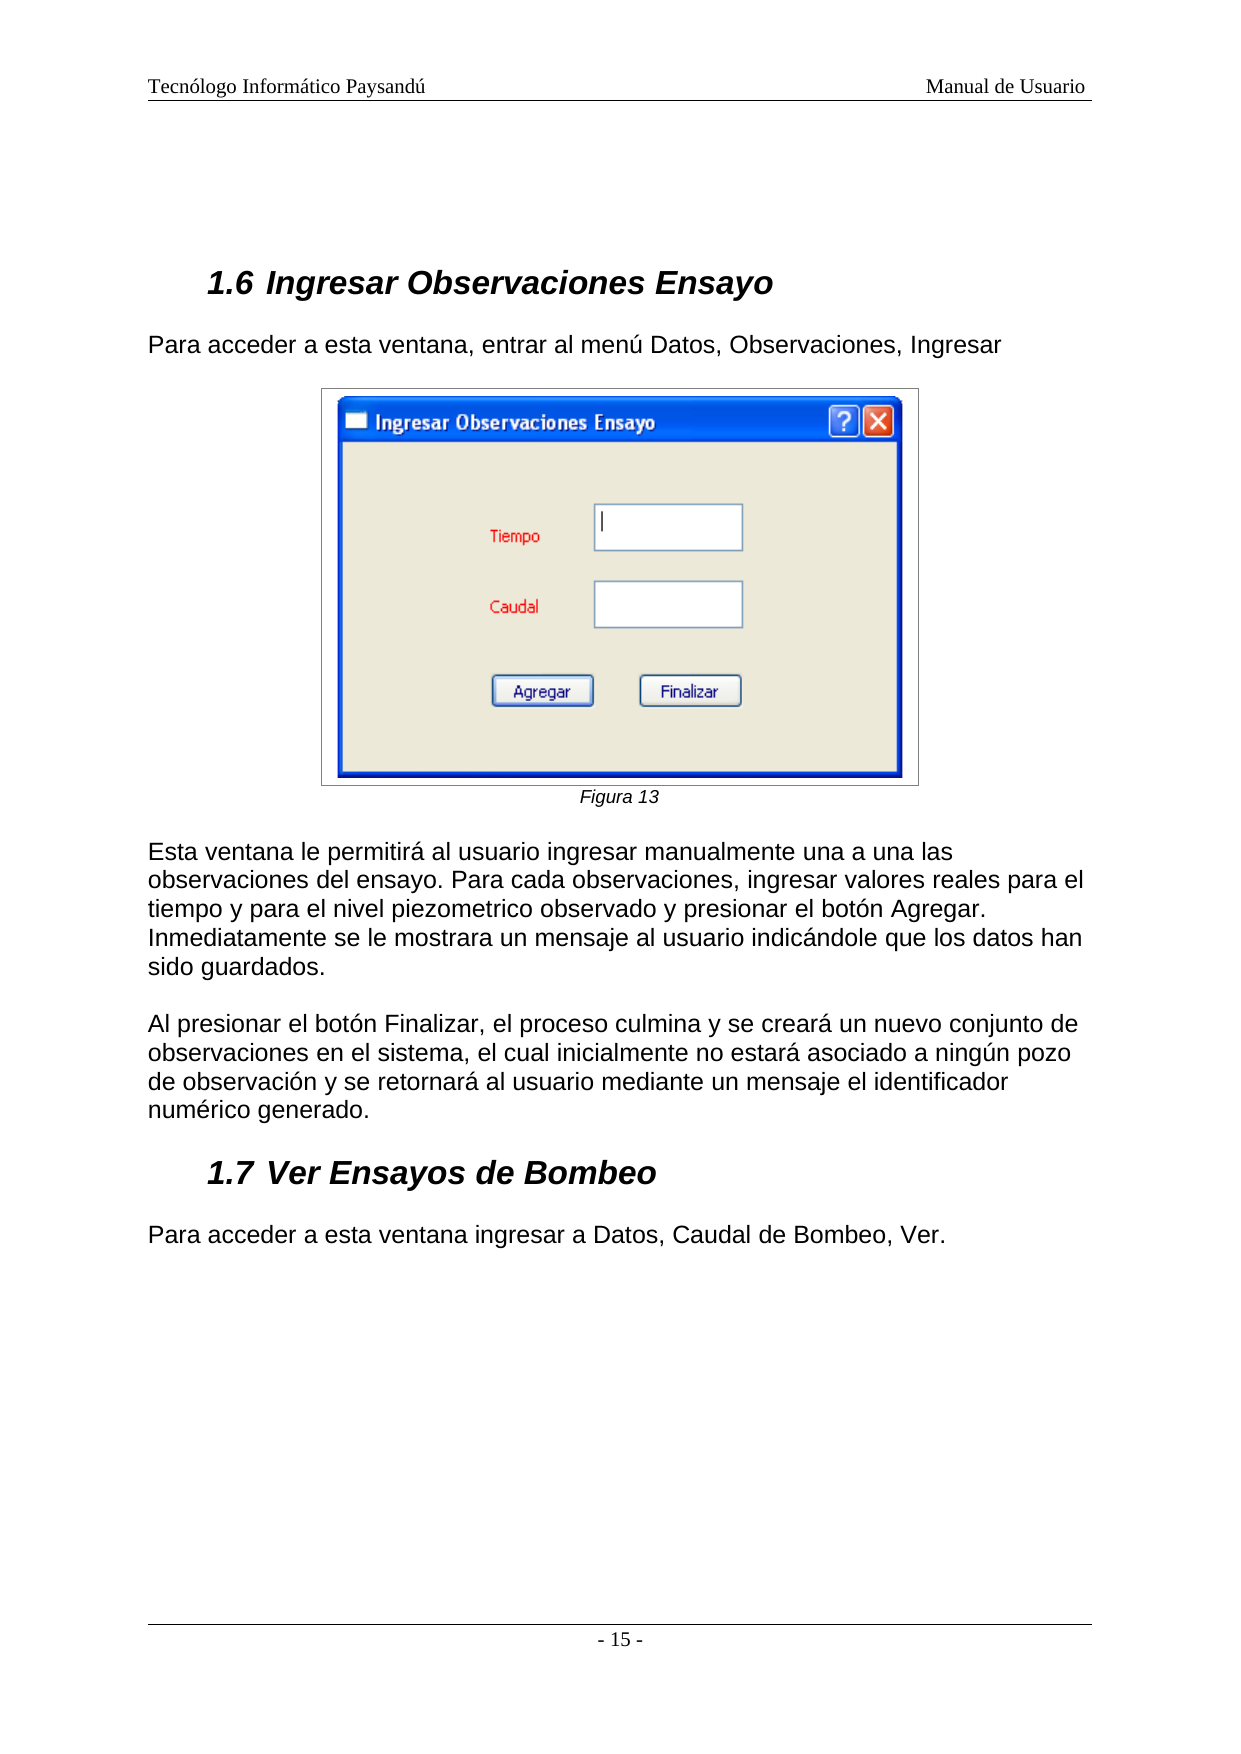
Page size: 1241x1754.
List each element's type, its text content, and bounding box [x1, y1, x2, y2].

text Para acceder a esta ventana, entrar al menú Datos, Observaciones, Ingresar [148, 330, 1092, 359]
subtitle Ingresar Observaciones Ensayo [207, 263, 1092, 301]
picture [337, 396, 903, 778]
subtitle Ver Ensayos de Bombeo [207, 1153, 1092, 1191]
text Esta ventana le permitirá al usuario ingresar manualmente una a una las observaciones del ensayo. Para cada observaciones, ingresar valores reales para el tiempo y para el nivel piezometrico observado y presionar el botón Agregar. Inmediatamente se le mostrara un mensaje al usuario indicándole que los datos han sido guardados. [148, 837, 1092, 980]
text Al presionar el botón Finalizar, el proceso culmina y se creará un nuevo conjunto de observaciones en el sistema, el cual inicialmente no estará asociado a ningún pozo de observación y se retornará al usuario mediante un mensaje el identificador numérico generado. [148, 1009, 1092, 1124]
text Para acceder a esta ventana ingresar a Datos, Caudal de Bombeo, Ver. [148, 1220, 1092, 1249]
text Figura 13 [148, 786, 1092, 808]
